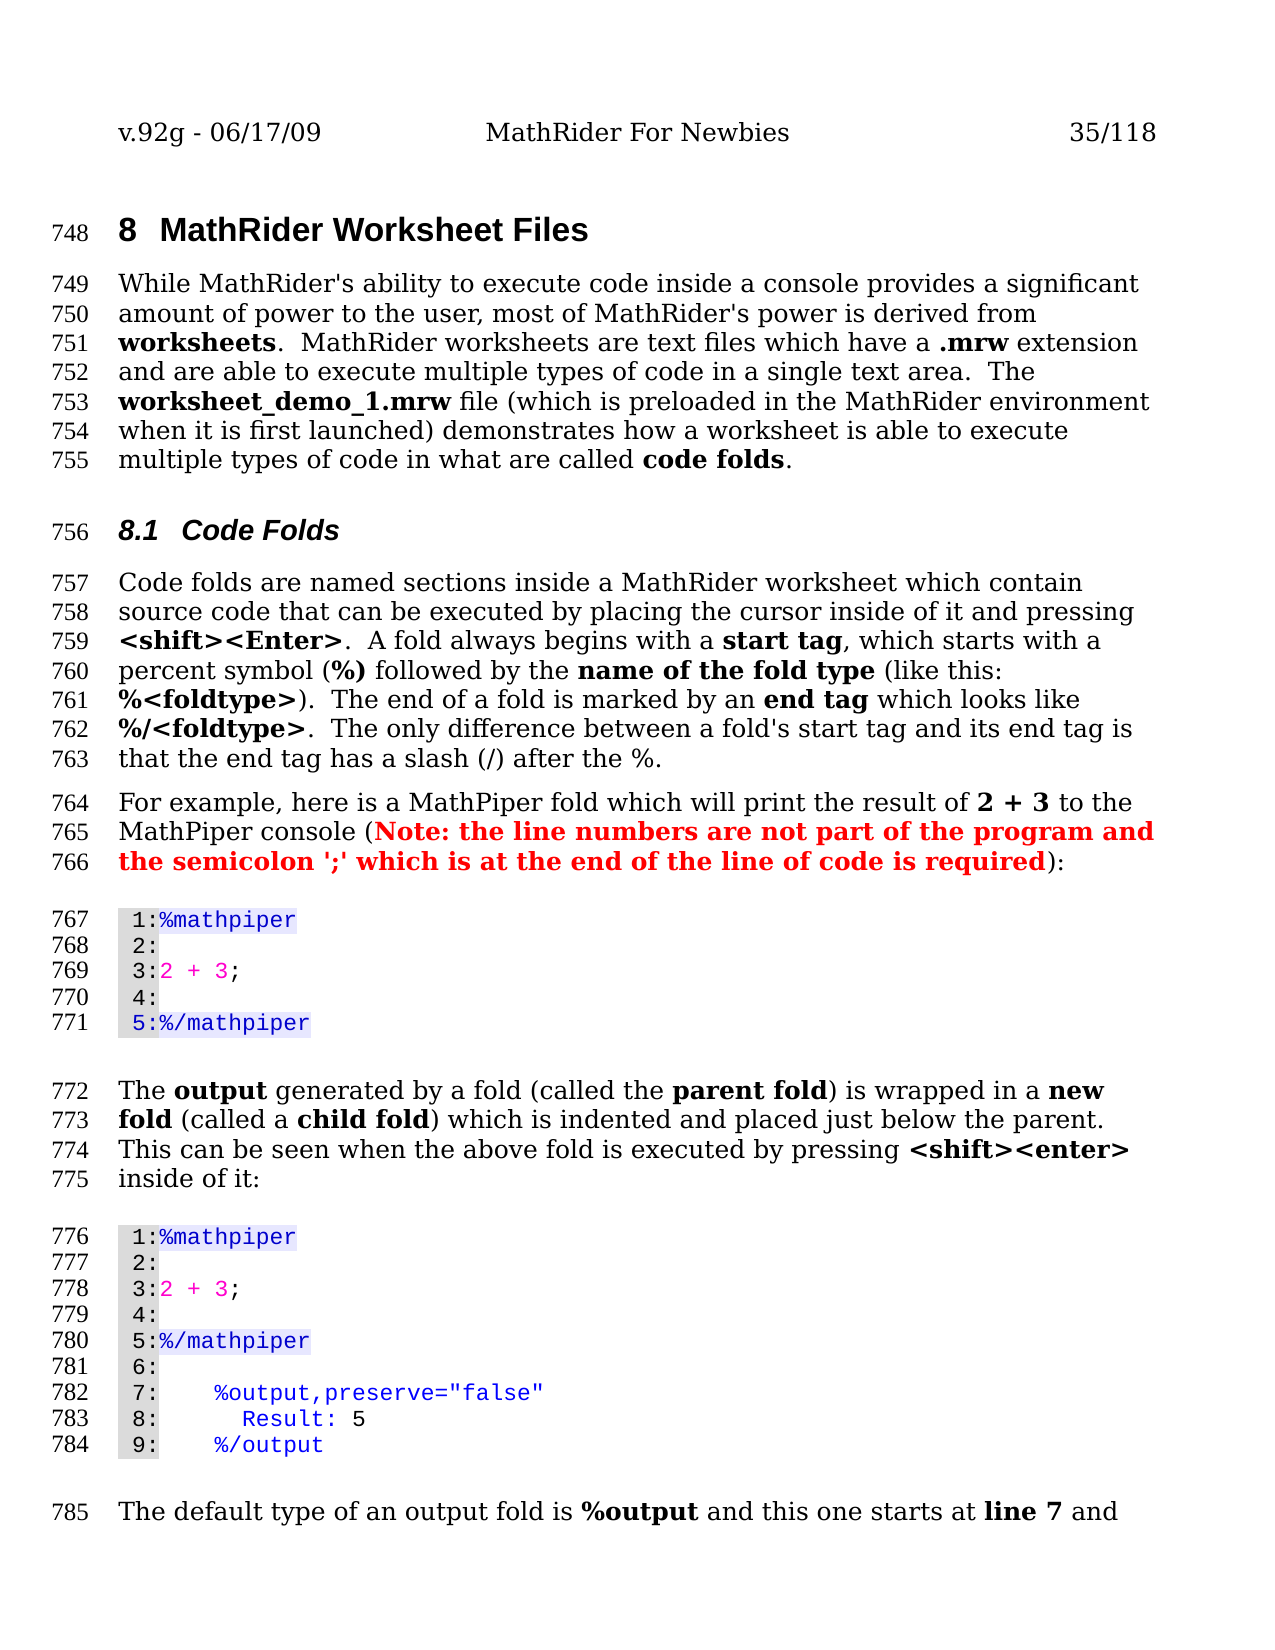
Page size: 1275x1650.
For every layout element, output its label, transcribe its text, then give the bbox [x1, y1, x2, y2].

text 9: %/output [118, 1433, 1157, 1459]
text 5:%/mathpiper [118, 1012, 1157, 1038]
text While MathRider's ability to execute code inside a console provides a significant amount of power to the user, most of MathRider's power is derived from worksheets. MathRider worksheets are text files which have a .mrw extension and are able to execute multiple types of code in a single text area. The worksheet_demo_1.mrw file (which is preloaded in the MathRider environment when it is first launched) demonstrates how a worksheet is able to execute multiple types of code in what are called code folds. [118, 269, 1157, 474]
text 7: %output,preserve="false" [118, 1381, 1157, 1407]
text 3:2 + 3; [118, 960, 1157, 986]
text 1:%mathpiper [118, 908, 1157, 934]
text 2: [118, 1251, 1157, 1277]
subtitle MathRider Worksheet Files [118, 210, 1157, 248]
text For example, here is a MathPiper fold which will print the result of 2 + 3 to the MathPiper console (Note: the line numbers are not part of the program and the semicolon ';' which is at the end of the line of code is required): [118, 788, 1157, 876]
text 5:%/mathpiper [118, 1329, 1157, 1355]
text 2: [118, 934, 1157, 960]
text The default type of an output fold is %output and this one starts at line 7 and [118, 1497, 1157, 1527]
text 4: [118, 1303, 1157, 1329]
text The output generated by a fold (called the parent fold) is wrapped in a new fold (called a child fold) which is indented and placed just below the parent. This can be seen when the above fold is executed by pressing <shift><enter> inside of it: [118, 1076, 1157, 1193]
text 3:2 + 3; [118, 1277, 1157, 1303]
text 4: [118, 986, 1157, 1012]
text 8: Result: 5 [118, 1407, 1157, 1433]
text 6: [118, 1355, 1157, 1381]
text 1:%mathpiper [118, 1225, 1157, 1251]
subtitle Code Folds [118, 513, 1157, 547]
text Code folds are named sections inside a MathRider worksheet which contain source code that can be executed by placing the cursor inside of it and pressing <shift><Enter>. A fold always begins with a start tag, which starts with a percent symbol (%) followed by the name of the fold type (like this: %<foldtype>). The end of a fold is marked by an end tag which looks like %/<foldtype>. The only difference between a fold's start tag and its end tag is that the end tag has a slash (/) after the %. [118, 568, 1157, 773]
